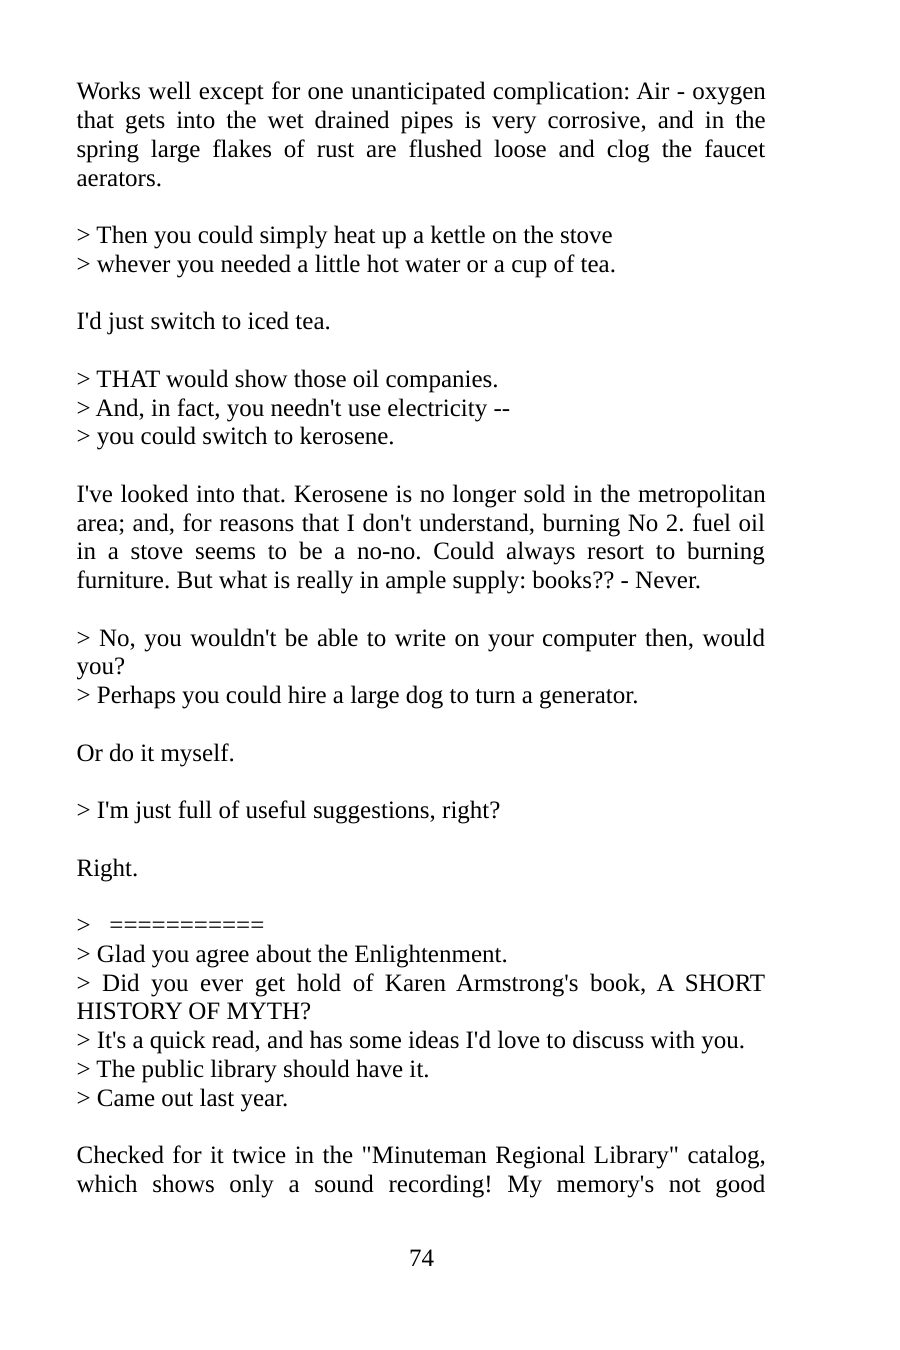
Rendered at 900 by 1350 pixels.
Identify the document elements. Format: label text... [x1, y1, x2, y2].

text Works well except for one unanticipated complication: Air - oxygen that gets into the wet drained pipes is very corrosive, and in the spring large flakes of rust are flushed loose and clog the faucet aerators. [76, 76, 766, 191]
text > Came out last year. [76, 1083, 766, 1111]
text > I'm just full of useful suggestions, right? [76, 795, 766, 824]
text I've looked into that. Kerosene is no longer sold in the metropolitan area; and, for reasons that I don't understand, burning No 2. fuel oil in a stove seems to be a no-no. Could always resort to burning furniture. But what is really in ample supply: books?? - Never. [76, 479, 766, 594]
text > No, you wouldn't be able to write on your computer then, would you? [76, 623, 766, 680]
text > Then you could simply heat up a kettle on the stove [76, 220, 766, 249]
text Right. [76, 853, 766, 881]
text Or do it myself. [76, 738, 766, 766]
text I'd just switch to iced tea. [76, 306, 766, 335]
text > THAT would show those oil companies. [76, 364, 766, 393]
text > you could switch to kerosene. [76, 421, 766, 450]
text > Did you ever get hold of Karen Armstrong's book, A SHORT HISTORY OF MYTH? [76, 968, 766, 1025]
text Checked for it twice in the "Minuteman Regional Library" catalog, which shows only a sound recording! My memory's not good [76, 1140, 766, 1198]
text > whever you needed a little hot water or a cup of tea. [76, 249, 766, 278]
text > And, in fact, you needn't use electricity -- [76, 393, 766, 421]
text > =========== [76, 910, 766, 939]
text > The public library should have it. [76, 1054, 766, 1083]
text > It's a quick read, and has some ideas I'd love to discuss with you. [76, 1025, 766, 1054]
text > Glad you agree about the Enlightenment. [76, 939, 766, 968]
text > Perhaps you could hire a large dog to turn a generator. [76, 680, 766, 709]
